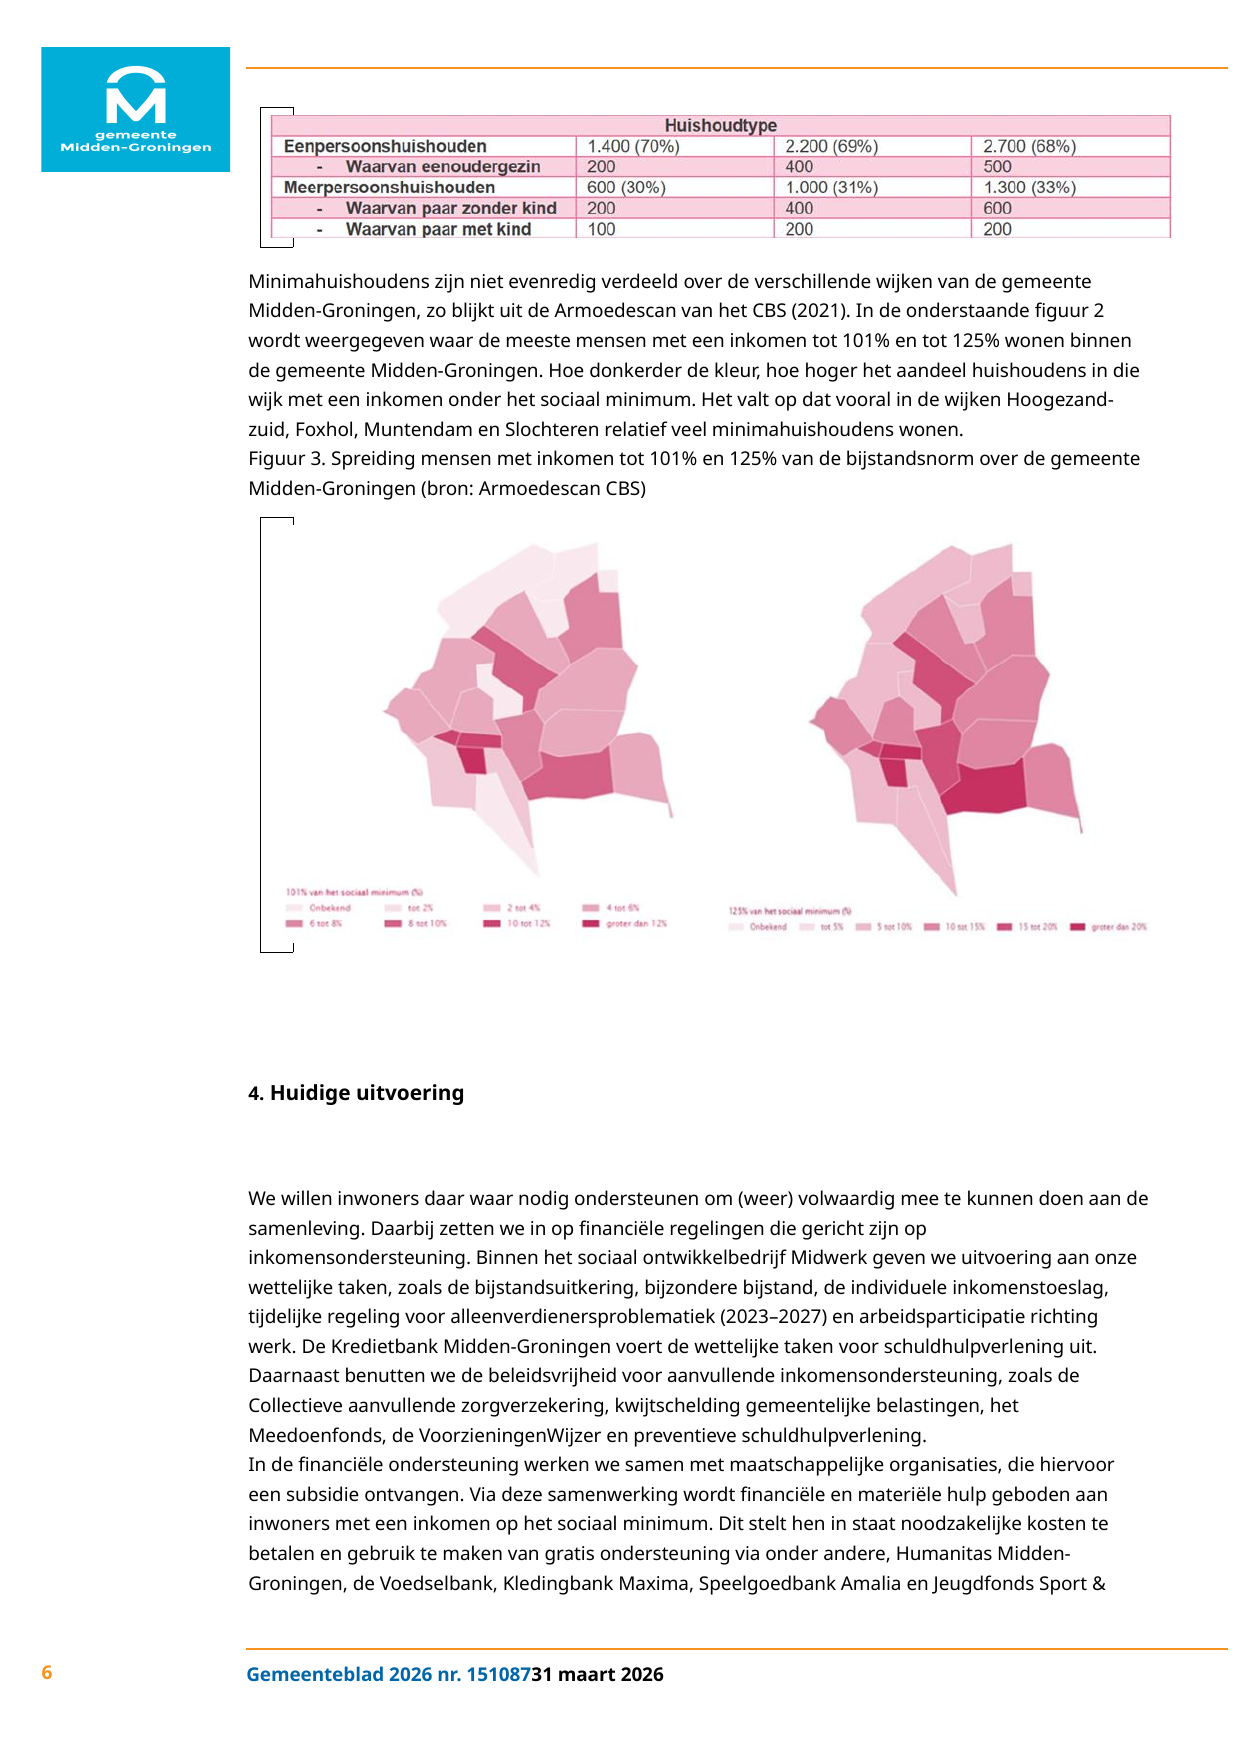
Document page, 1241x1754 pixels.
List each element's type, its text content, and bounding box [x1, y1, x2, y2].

picture [184, 146, 190, 153]
text Figuur 3. Spreiding mensen met inkomen tot 101% en 125% van de bijstandsnorm over de gemeente Midden-Groningen (bron: Armoedescan CBS) [248, 446, 1152, 501]
text Minimahuishoudens zijn niet evenredig verdeeld over de verschillende wijken van de gemeente Midden-Groningen, zo blijkt uit de Armoedescan van het CBS (2021). In de onderstaande figuur 2 wordt weergegeven waar de meeste mensen met een inkomen tot 101% en tot 125% wonen binnen de gemeente Midden-Groningen. Hoe donkerder de kleur, hoe hoger het aandeel huishoudens in die wijk met een inkomen onder het sociaal minimum. Het valt op dat vooral in de wijken Hoogezand-zuid, Foxhol, Muntendam en Slochteren relatief veel minimahuishoudens wonen. [248, 268, 1152, 442]
picture [108, 66, 164, 82]
text 4. Huidige uitvoering [248, 1078, 1152, 1106]
picture [268, 115, 1173, 238]
picture [268, 525, 1173, 943]
text We willen inwoners daar waar nodig ondersteunen om (weer) volwaardig mee te kunnen doen aan de samenleving. Daarbij zetten we in op financiële regelingen die gericht zijn op inkomensondersteuning. Binnen het sociaal ontwikkelbedrijf Midwerk geven we uitvoering aan onze wettelijke taken, zoals de bijstandsuitkering, bijzondere bijstand, de individuele inkomenstoeslag, tijdelijke regeling voor alleenverdienersproblematiek (2023–2027) en arbeidsparticipatie richting werk. De Kredietbank Midden-Groningen voert de wettelijke taken voor schuldhulpverlening uit. Daarnaast benutten we de beleidsvrijheid voor aanvullende inkomensondersteuning, zoals de Collectieve aanvullende zorgverzekering, kwijtschelding gemeentelijke belastingen, het Meedoenfonds, de VoorzieningenWijzer en preventieve schuldhulpverlening. [248, 1185, 1152, 1447]
text In de financiële ondersteuning werken we samen met maatschappelijke organisaties, die hiervoor een subsidie ontvangen. Via deze samenwerking wordt financiële en materiële hulp geboden aan inwoners met een inkomen op het sociaal minimum. Dit stelt hen in staat noodzakelijke kosten te betalen en gebruik te maken van gratis ondersteuning via onder andere, Humanitas Midden-Groningen, de Voedselbank, Kledingbank Maxima, Speelgoedbank Amalia en Jeugdfonds Sport & [248, 1451, 1152, 1595]
picture [107, 89, 165, 122]
